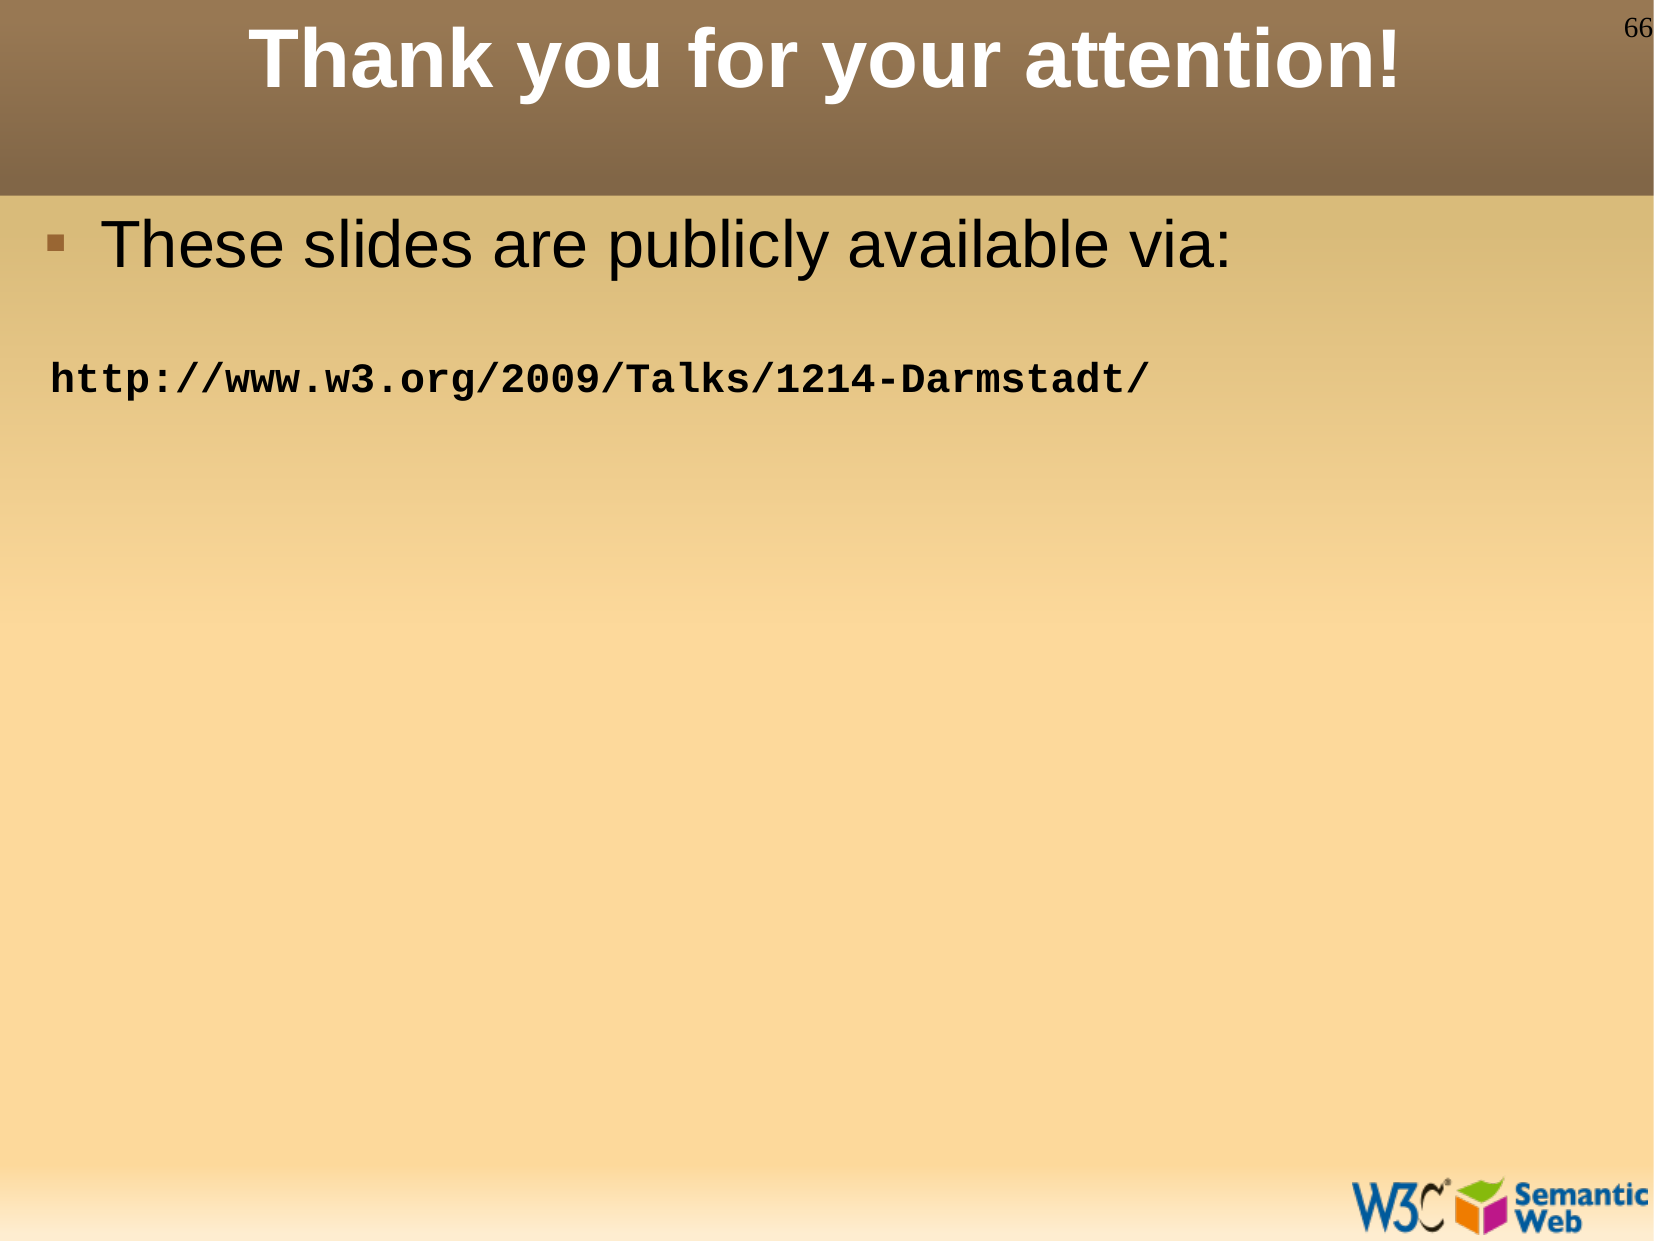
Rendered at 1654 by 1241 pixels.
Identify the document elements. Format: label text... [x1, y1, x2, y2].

text_box http://www.w3.org/2009/Talks/1214-Darmstadt/ [35, 350, 1590, 414]
list These slides are publicly available via: [29, 206, 1624, 325]
picture [0, 119, 1654, 1241]
title Thank you for your attention! [0, 0, 1654, 119]
